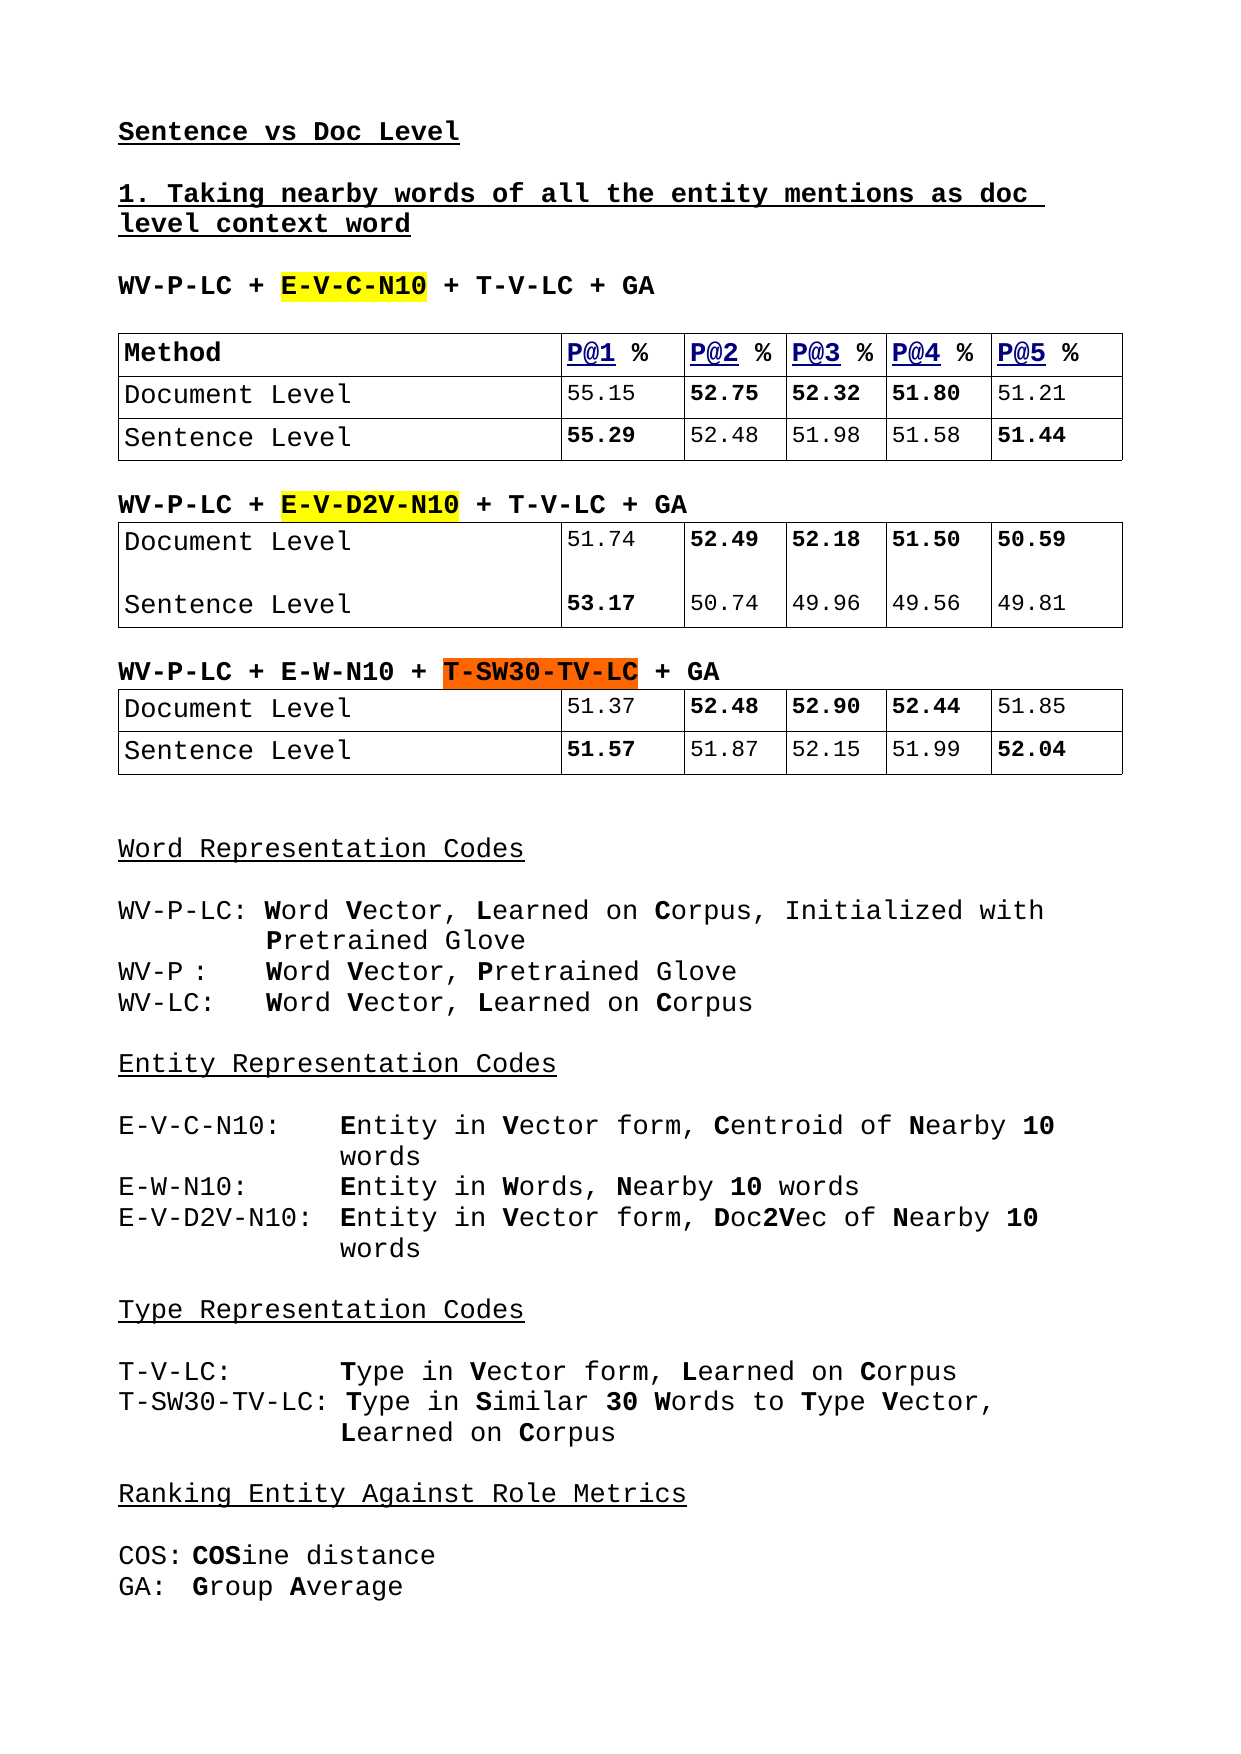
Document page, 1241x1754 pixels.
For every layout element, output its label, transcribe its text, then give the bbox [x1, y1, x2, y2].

text E-V-C-N10: Entity in Vector form, Centroid of Nearby 10 words [118, 1112, 1122, 1173]
table_cell 51.57 [562, 732, 684, 773]
table_header 51.85 [992, 690, 1122, 731]
table_cell 49.96 [787, 585, 886, 627]
text Ranking Entity Against Role Metrics [118, 1480, 1122, 1511]
table_header 51.74 [562, 523, 684, 585]
table_cell 51.21 [992, 377, 1122, 418]
table_header 52.48 [685, 690, 786, 731]
table_cell 52.75 [685, 377, 786, 418]
table_cell 49.56 [887, 585, 991, 627]
table_cell 53.17 [562, 585, 684, 627]
table_cell Document Level [119, 377, 561, 418]
table_header 52.49 [685, 523, 786, 585]
text Entity Representation Codes [118, 1050, 1122, 1081]
text Sentence vs Doc Level [118, 118, 1122, 149]
table_header P@4 % [887, 334, 991, 376]
table_header P@1 % [562, 334, 684, 376]
table_header 52.18 [787, 523, 886, 585]
text COS: COSine distance [118, 1542, 1122, 1572]
table_cell 52.15 [787, 732, 886, 773]
table_header Document Level [119, 523, 561, 585]
table_header P@3 % [787, 334, 886, 376]
text 1. Taking nearby words of all the entity mentions as doc level context word [118, 179, 1122, 241]
table_header 51.37 [562, 690, 684, 731]
text T-V-LC: Type in Vector form, Learned on Corpus [118, 1357, 1122, 1388]
table_cell Sentence Level [119, 732, 561, 773]
table_cell 51.87 [685, 732, 786, 773]
table_header 52.44 [887, 690, 991, 731]
table_cell 51.44 [992, 419, 1122, 460]
table_header P@2 % [685, 334, 786, 376]
table_header 50.59 [992, 523, 1122, 585]
text WV-LC: Word Vector, Learned on Corpus [118, 989, 1122, 1019]
table_header 51.50 [887, 523, 991, 585]
table_cell Sentence Level [119, 419, 561, 460]
table_cell 52.48 [685, 419, 786, 460]
table_cell 52.04 [992, 732, 1122, 773]
table_cell 51.98 [787, 419, 886, 460]
table_header Document Level [119, 690, 561, 731]
text GA: Group Average [118, 1572, 1122, 1603]
text Word Representation Codes [118, 835, 1122, 866]
table_cell 51.99 [887, 732, 991, 773]
text E-W-N10: Entity in Words, Nearby 10 words [118, 1173, 1122, 1204]
text WV-P-LC: Word Vector, Learned on Corpus, Initialized with Pretrained Glove [118, 896, 1122, 958]
text WV-P-LC + E-W-N10 + T-SW30-TV-LC + GA [118, 658, 1122, 689]
table_cell 49.81 [992, 585, 1122, 627]
table_header P@5 % [992, 334, 1122, 376]
text E-V-D2V-N10: Entity in Vector form, Doc2Vec of Nearby 10 words [118, 1204, 1122, 1265]
table_cell 51.80 [887, 377, 991, 418]
table_cell Sentence Level [119, 585, 561, 627]
table_header Method [119, 334, 561, 376]
table_cell 51.58 [887, 419, 991, 460]
table_header 52.90 [787, 690, 886, 731]
text WV-P-LC + E-V-D2V-N10 + T-V-LC + GA [118, 491, 1122, 522]
text T-SW30-TV-LC: Type in Similar 30 Words to Type Vector, Learned on Corpus [118, 1388, 1122, 1449]
text Type Representation Codes [118, 1296, 1122, 1327]
table_cell 55.15 [562, 377, 684, 418]
table_cell 50.74 [685, 585, 786, 627]
table_cell 52.32 [787, 377, 886, 418]
text WV-P : Word Vector, Pretrained Glove [118, 958, 1122, 989]
table_cell 55.29 [562, 419, 684, 460]
text WV-P-LC + E-V-C-N10 + T-V-LC + GA [118, 272, 1122, 302]
